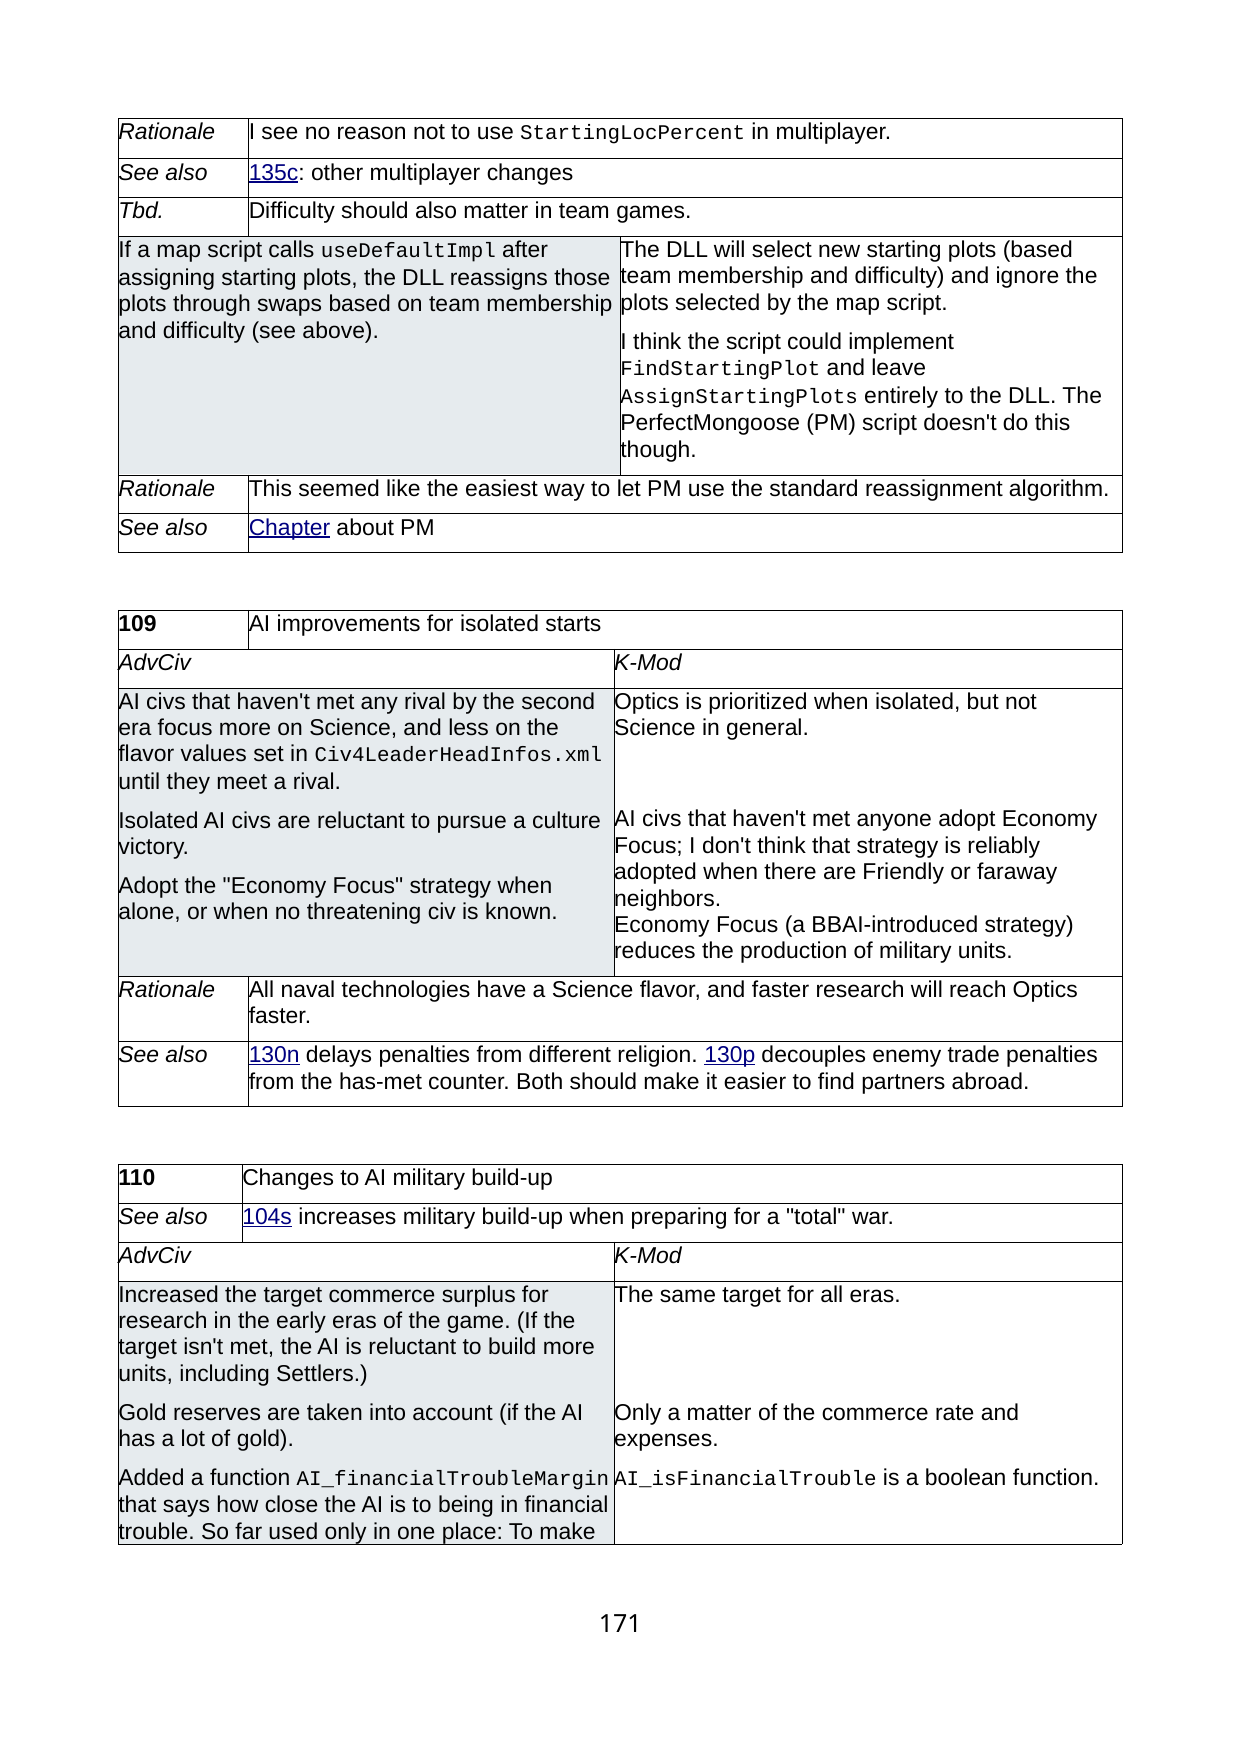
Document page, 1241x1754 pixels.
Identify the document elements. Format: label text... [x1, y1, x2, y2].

table_cell See also [119, 159, 248, 197]
table_cell Rationale [119, 476, 248, 513]
table_cell The DLL will select new starting plots (based team membership and difficulty) and ignore the plots selected by the map script. I think the script could implement FindStartingPlot and leave AssignStartingPlots entirely to the DLL. The PerfectMongoose (PM) script doesn't do this though. [621, 237, 1122, 474]
table_cell See also [119, 514, 248, 552]
table_cell All naval technologies have a Science flavor, and faster research will reach Optics faster. [249, 977, 1122, 1041]
table_cell Rationale [119, 977, 248, 1041]
table_cell If a map script calls useDefaultImpl after assigning starting plots, the DLL reassigns those plots through swaps based on team membership and difficulty (see above). [119, 237, 620, 474]
table_header 109 [119, 611, 248, 649]
table_cell K-Mod [615, 1243, 1122, 1281]
table_cell Tbd. [119, 198, 248, 236]
table_cell AI civs that haven't met any rival by the second era focus more on Science, and less on the flavor values set in Civ4LeaderHeadInfos.xml until they meet a rival. Isolated AI civs are reluctant to pursue a culture victory. Adopt the "Economy Focus" strategy when alone, or when no threatening civ is known. [119, 689, 614, 976]
table_cell 104s increases military build-up when preparing for a "total" war. [243, 1204, 1122, 1242]
table_cell Optics is prioritized when isolated, but not Science in general. AI civs that haven't met anyone adopt Economy Focus; I don't think that strategy is reliably adopted when there are Friendly or faraway neighbors. Economy Focus (a BBAI-introduced strategy) reduces the production of military units. [615, 689, 1122, 976]
table_cell I see no reason not to use StartingLocPercent in multiplayer. [249, 119, 1122, 158]
table_cell The same target for all eras. Only a matter of the commerce rate and expenses. AI_isFinancialTrouble is a boolean function. [615, 1282, 1122, 1544]
table_cell AdvCiv [119, 1243, 614, 1281]
table_cell 130n delays penalties from different religion. 130p decouples enemy trade penalties from the has-met counter. Both should make it easier to find partners abroad. [249, 1042, 1122, 1106]
table_cell K-Mod [615, 650, 1122, 687]
table_header 110 [119, 1165, 242, 1203]
table_cell This seemed like the easiest way to let PM use the standard reassignment algorithm. [249, 476, 1122, 513]
table_cell See also [119, 1204, 242, 1242]
table_header AI improvements for isolated starts [249, 611, 1122, 649]
table_cell 135c: other multiplayer changes [249, 159, 1122, 197]
table_header Changes to AI military build-up [243, 1165, 1122, 1203]
table_cell Chapter about PM [249, 514, 1122, 552]
table_cell See also [119, 1042, 248, 1106]
table_cell Increased the target commerce surplus for research in the early eras of the game. (If the target isn't met, the AI is reluctant to build more units, including Settlers.) Gold reserves are taken into account (if the AI has a lot of gold). Added a function AI_financialTroubleMargin that says how close the AI is to being in financial trouble. So far used only in one place: To make [119, 1282, 614, 1544]
table_cell Rationale [119, 119, 248, 158]
table_cell AdvCiv [119, 650, 614, 687]
table_cell Difficulty should also matter in team games. [249, 198, 1122, 236]
